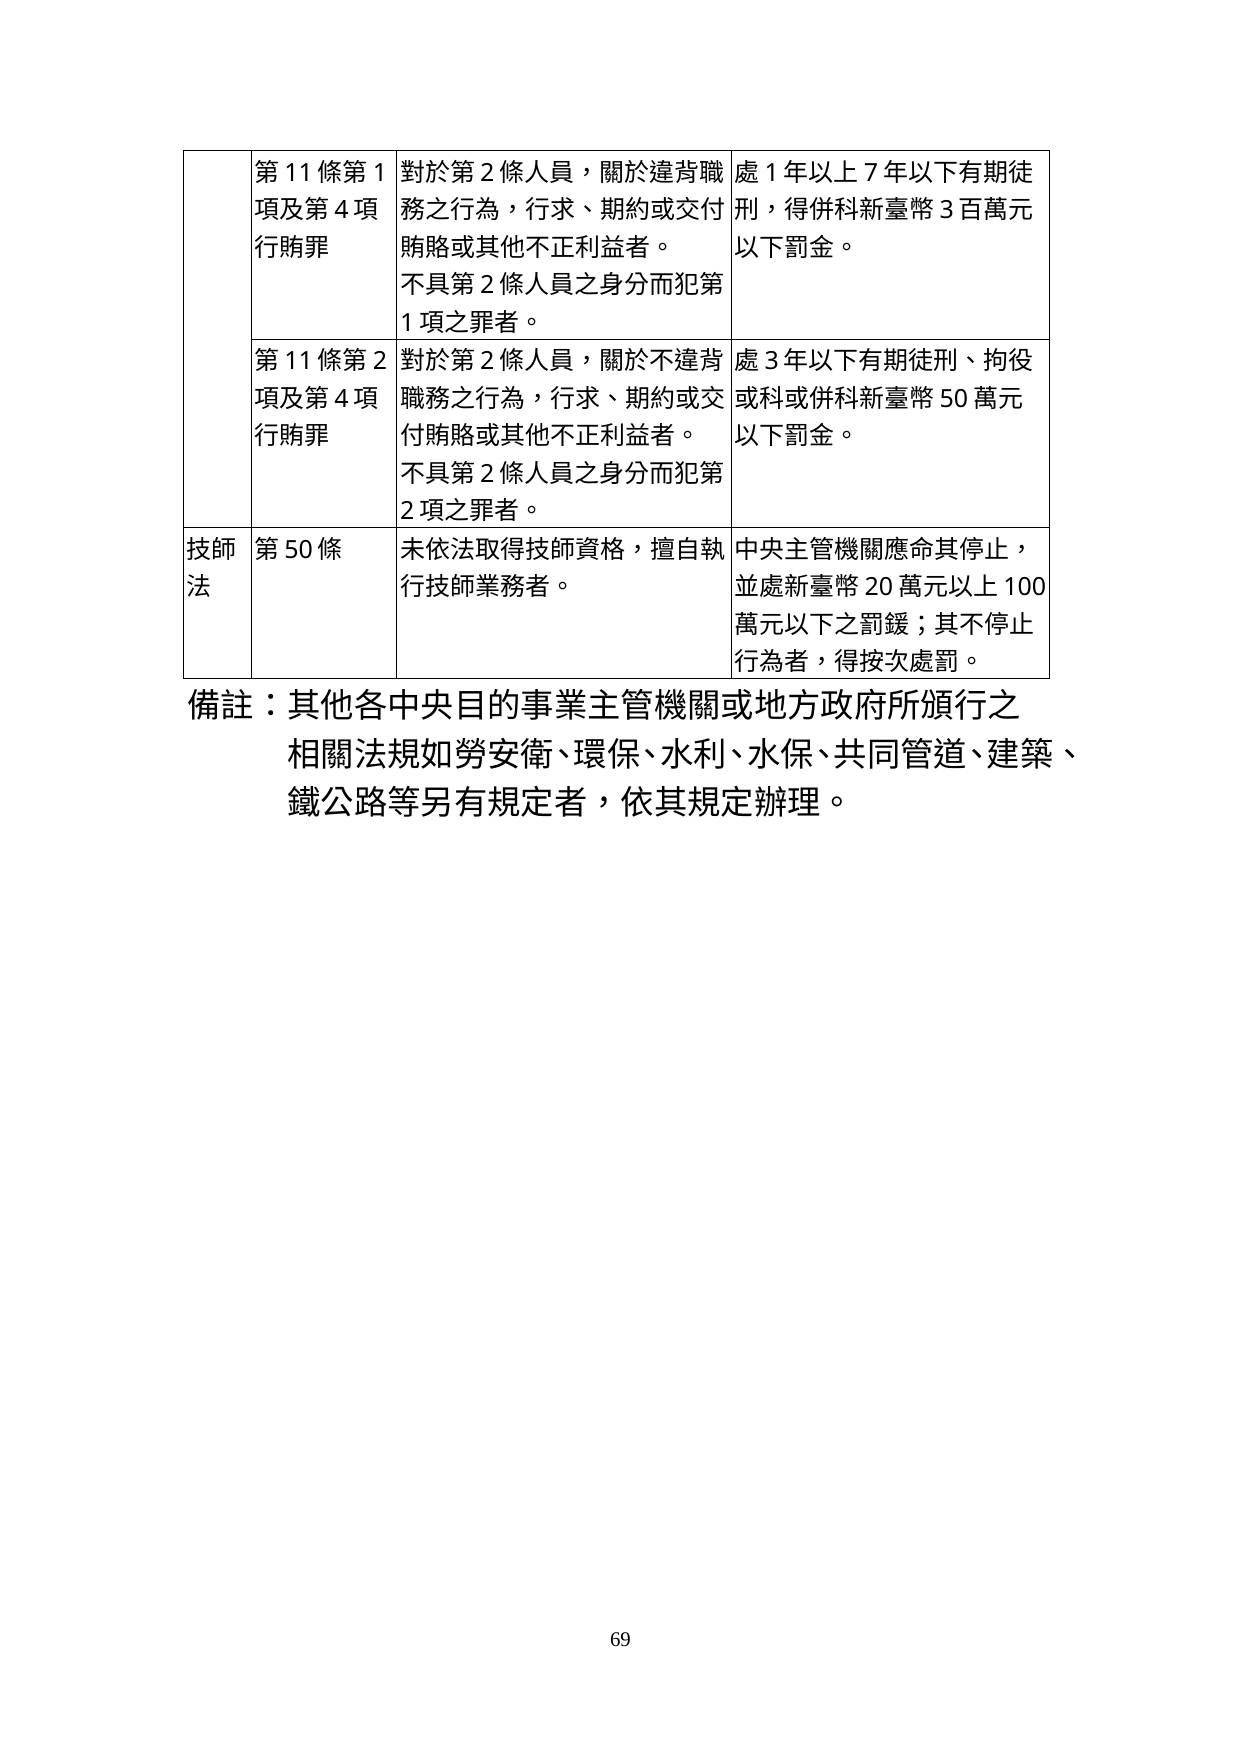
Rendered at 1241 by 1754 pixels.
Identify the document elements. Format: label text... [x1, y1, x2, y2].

table_cell 第11條第1項及第4項 行賄罪 [252, 151, 396, 338]
table_cell 技師法 [184, 528, 251, 678]
table_cell 對於第2條人員，關於違背職務之行為，行求、期約或交付賄賂或其他不正利益者。 不具第2條人員之身分而犯第1項之罪者。 [397, 151, 731, 338]
table_cell [184, 151, 251, 527]
table_cell 處1年以上7年以下有期徒刑，得併科新臺幣3百萬元以下罰金。 [732, 151, 1049, 338]
table_cell 未依法取得技師資格，擅自執行技師業務者。 [397, 528, 731, 678]
table_cell 處3年以下有期徒刑、拘役或科或併科新臺幣50萬元以下罰金。 [732, 340, 1049, 527]
table_cell 第50條 [252, 528, 396, 678]
table_cell 第11條第2項及第4項 行賄罪 [252, 340, 396, 527]
table_cell 中央主管機關應命其停止，並處新臺幣20萬元以上100萬元以下之罰鍰；其不停止行為者，得按次處罰。 [732, 528, 1049, 678]
table_cell 對於第2條人員，關於不違背職務之行為，行求、期約或交付賄賂或其他不正利益者。 不具第2條人員之身分而犯第2項之罪者。 [397, 340, 731, 527]
text 備註：其他各中央目的事業主管機關或地方政府所頒行之相關法規如勞安衛、環保、水利、水保、共同管道、建築、鐵公路等另有規定者，依其規定辦理。 [187, 679, 1053, 824]
